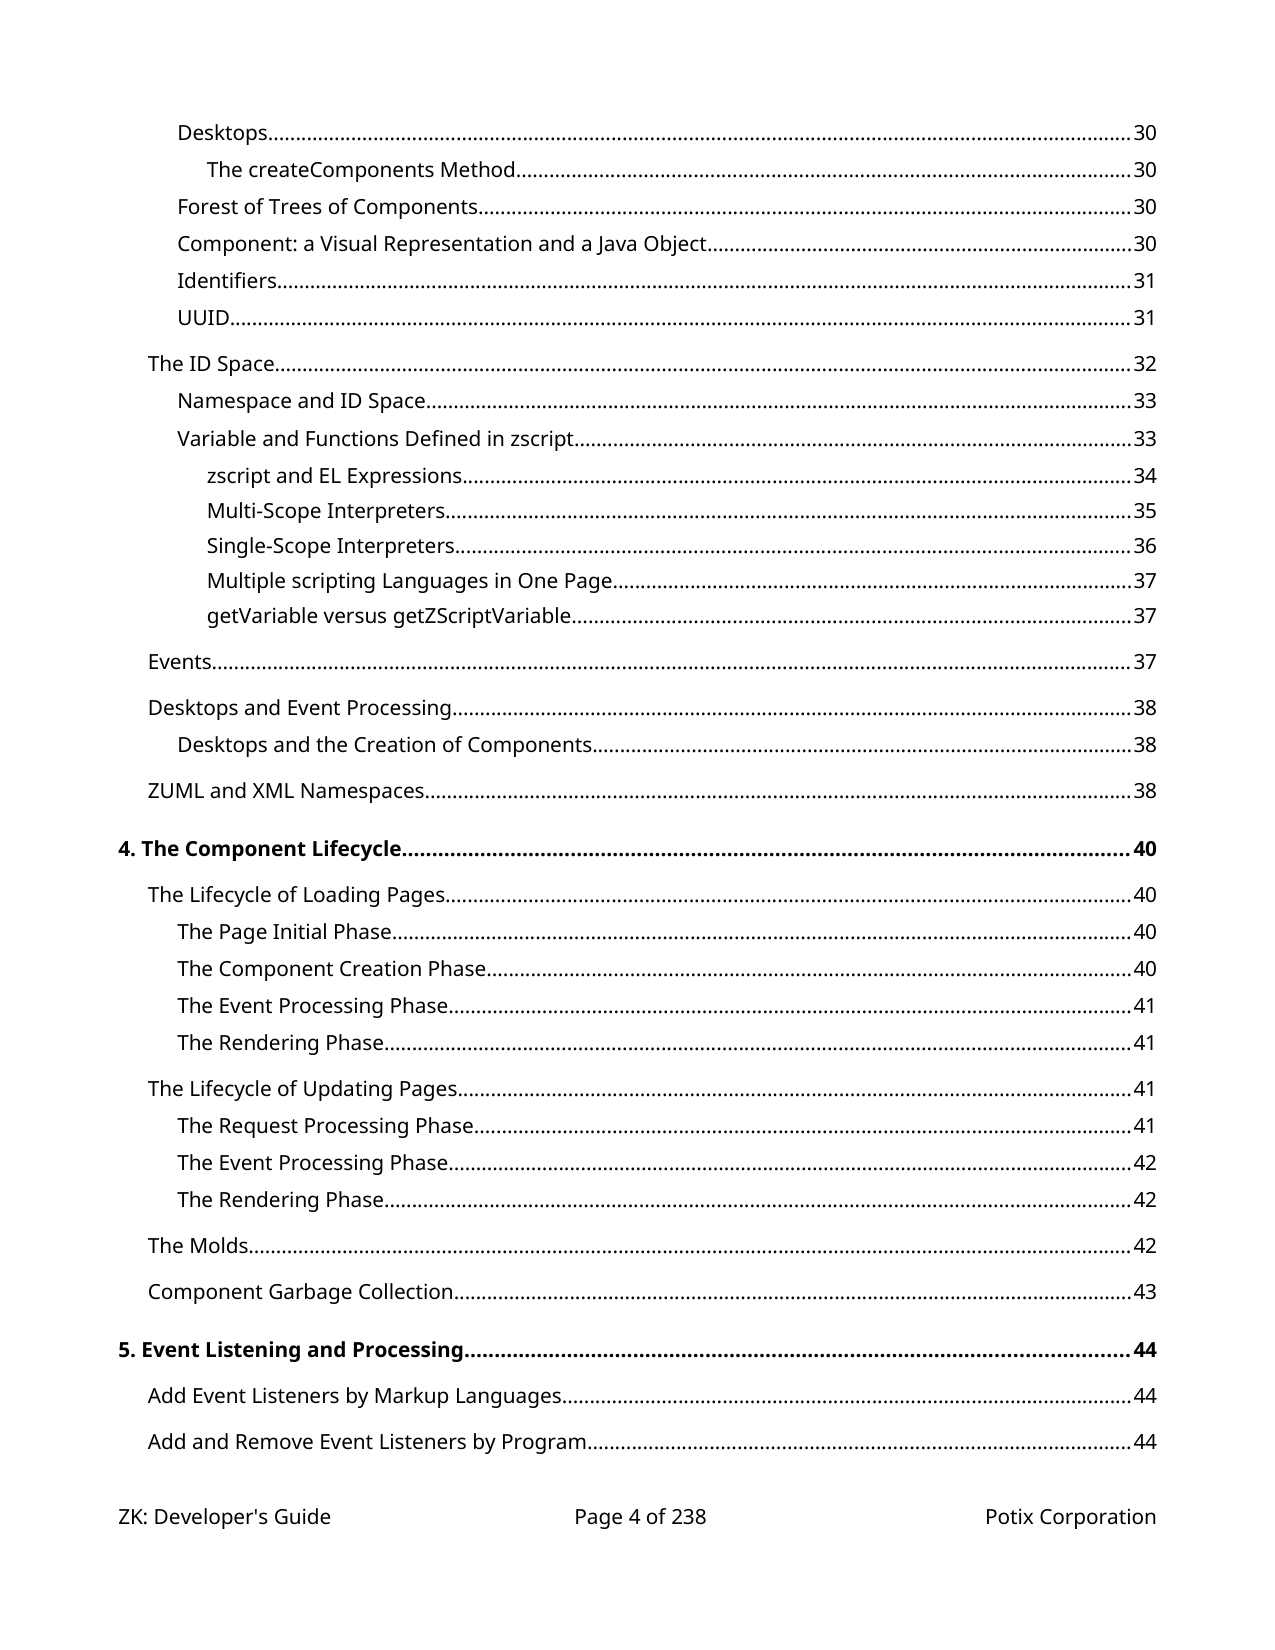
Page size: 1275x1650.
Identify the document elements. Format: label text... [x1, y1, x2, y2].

text Multiple scripting Languages in One Page 37 [207, 566, 1157, 594]
text Component Garbage Collection 43 [148, 1277, 1157, 1306]
text The Molds 42 [148, 1232, 1157, 1260]
text Add and Remove Event Listeners by Program 44 [148, 1427, 1157, 1455]
text Identifiers 31 [177, 266, 1157, 295]
text The Lifecycle of Loading Pages 40 [148, 880, 1157, 908]
text The ID Space 32 [148, 349, 1157, 378]
text Single-Scope Interpreters 36 [207, 531, 1157, 559]
text Component: a Visual Representation and a Java Object 30 [177, 229, 1157, 258]
text ZUML and XML Namespaces 38 [148, 776, 1157, 805]
text The Page Initial Phase 40 [177, 917, 1157, 945]
text Events 37 [148, 647, 1157, 676]
text The Event Processing Phase 41 [177, 991, 1157, 1019]
text UUID 31 [177, 303, 1157, 332]
text 4. The Component Lifecycle 40 [118, 834, 1157, 862]
text 5. Event Listening and Processing 44 [118, 1335, 1157, 1363]
text Desktops 30 [177, 118, 1157, 146]
text zscript and EL Expressions 34 [207, 461, 1157, 489]
text Namespace and ID Space 33 [177, 387, 1157, 415]
text The Rendering Phase 41 [177, 1028, 1157, 1057]
text The createComponents Method 30 [207, 155, 1157, 183]
text Variable and Functions Defined in zscript 33 [177, 424, 1157, 452]
text The Rendering Phase 42 [177, 1186, 1157, 1214]
text The Event Processing Phase 42 [177, 1148, 1157, 1177]
text The Request Processing Phase 41 [177, 1111, 1157, 1140]
text Forest of Trees of Components 30 [177, 192, 1157, 221]
text getVariable versus getZScriptVariable 37 [207, 602, 1157, 630]
text The Lifecycle of Updating Pages 41 [148, 1074, 1157, 1103]
text Desktops and the Creation of Components 38 [177, 731, 1157, 759]
text Multi-Scope Interpreters 35 [207, 496, 1157, 524]
text Desktops and Event Processing 38 [148, 693, 1157, 722]
text Add Event Listeners by Markup Languages 44 [148, 1381, 1157, 1409]
text The Component Creation Phase 40 [177, 954, 1157, 982]
